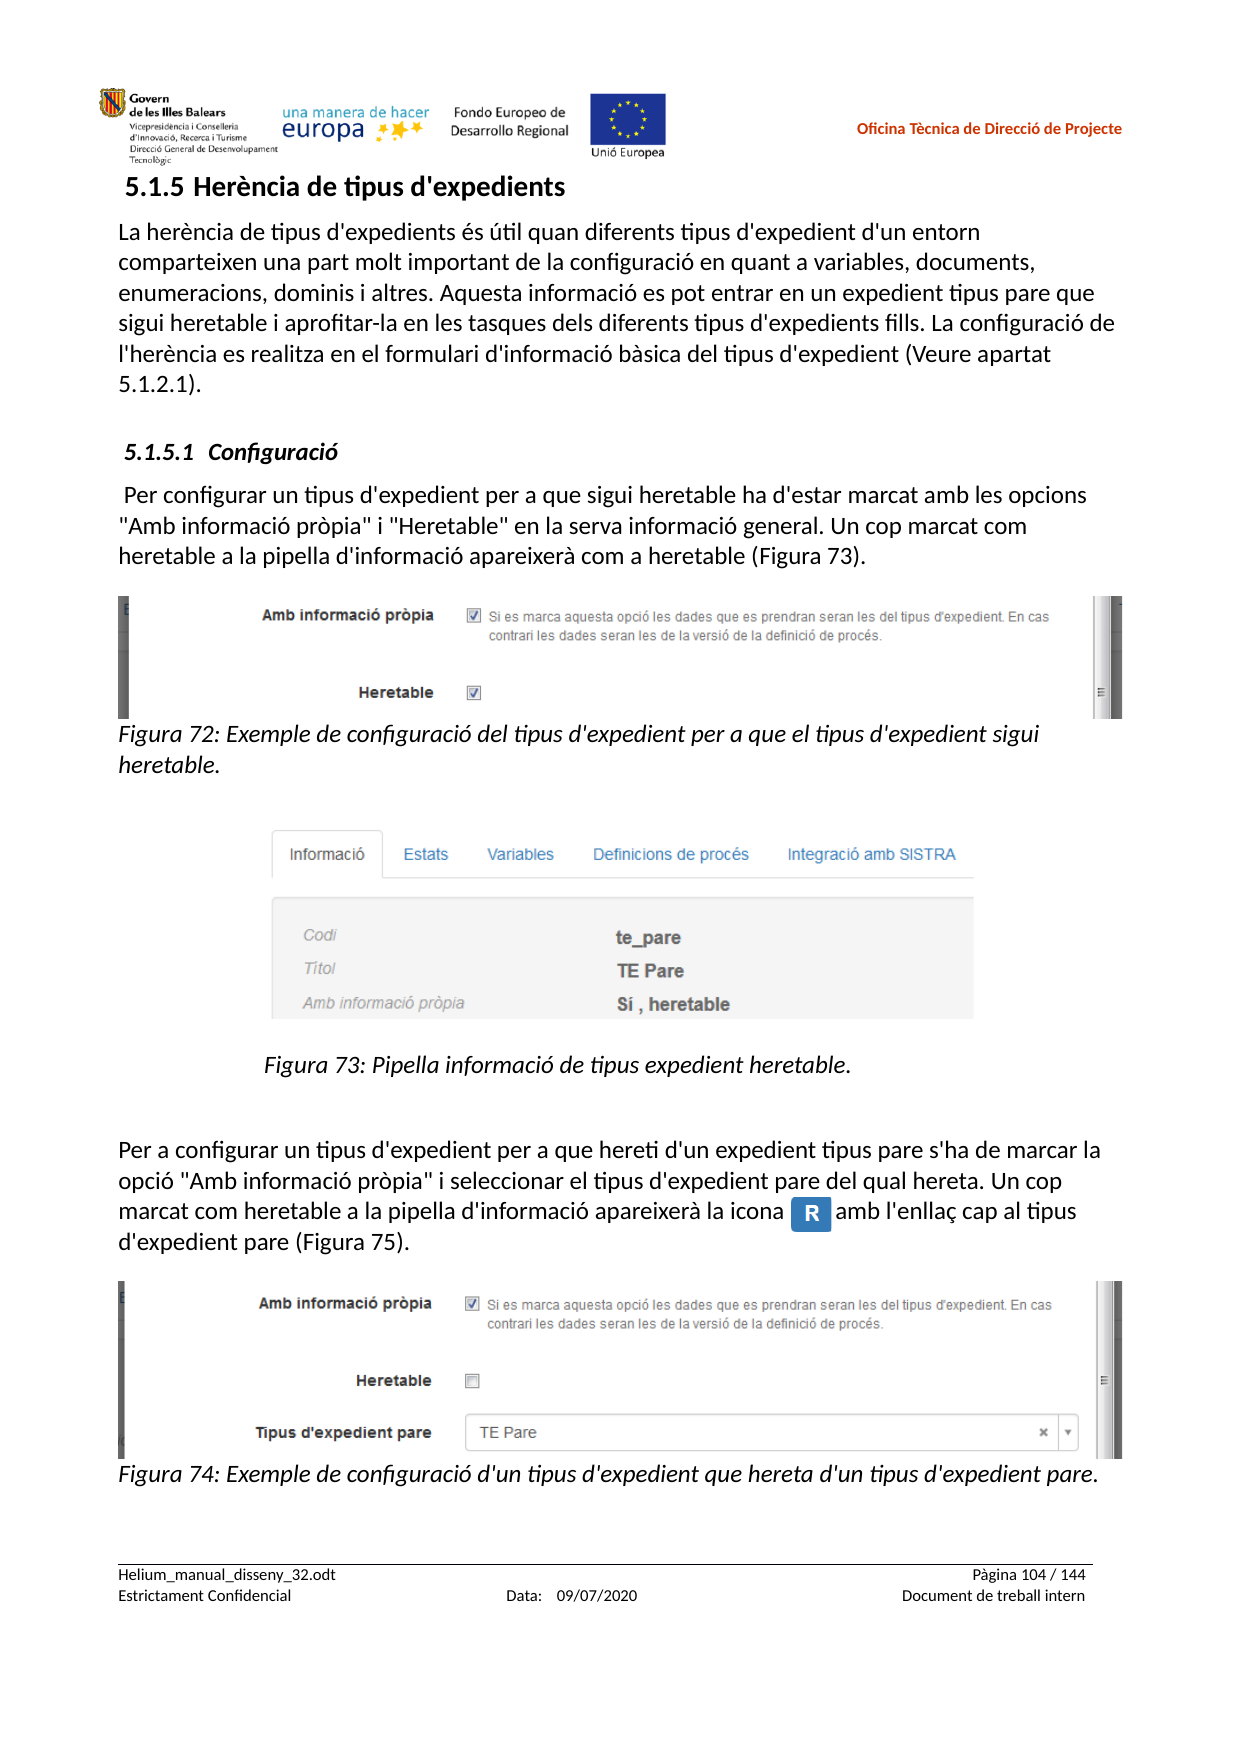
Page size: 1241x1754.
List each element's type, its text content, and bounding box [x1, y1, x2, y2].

text La herència de tipus d'expedients és útil quan diferents tipus d'expedient d'un entorn comparteixen una part molt important de la configuració en quant a variables, documents, enumeracions, dominis i altres. Aquesta informació es pot entrar en un expedient tipus pare que sigui heretable i aprofitar-la en les tasques dels diferents tipus d'expedients fills. La configuració de l'herència es realitza en el formulari d'informació bàsica del tipus d'expedient (Veure apartat 5.1.2.1). [118, 216, 1122, 399]
text Figura 74: Exemple de configuració d'un tipus d'expedient que hereta d'un tipus d'expedient pare. [118, 1459, 1122, 1489]
text Per a configurar un tipus d'expedient per a que hereti d'un expedient tipus pare s'ha de marcar la opció "Amb informació pròpia" i seleccionar el tipus d'expedient pare del qual hereta. Un cop marcat com heretable a la pipella d'informació apareixerà la icona amb l'enllaç cap al tipus d'expedient pare (Figura 75). [118, 1134, 1122, 1256]
picture [266, 822, 974, 1019]
text Figura 73: Pipella informació de tipus expedient heretable. [264, 1019, 976, 1079]
text Figura 72: Exemple de configuració del tipus d'expedient per a que el tipus d'expedient sigui heretable. [118, 719, 1122, 779]
picture [791, 1197, 832, 1232]
picture [118, 596, 1123, 719]
subtitle Herència de tipus d'expedients [118, 168, 1122, 203]
picture [99, 87, 668, 166]
subtitle Configuració [118, 437, 1122, 467]
text Per configurar un tipus d'expedient per a que sigui heretable ha d'estar marcat amb les opcions "Amb informació pròpia" i "Heretable" en la serva informació general. Un cop marcat com heretable a la pipella d'informació apareixerà com a heretable (Figura 73). [118, 479, 1122, 571]
picture [118, 1281, 1123, 1459]
